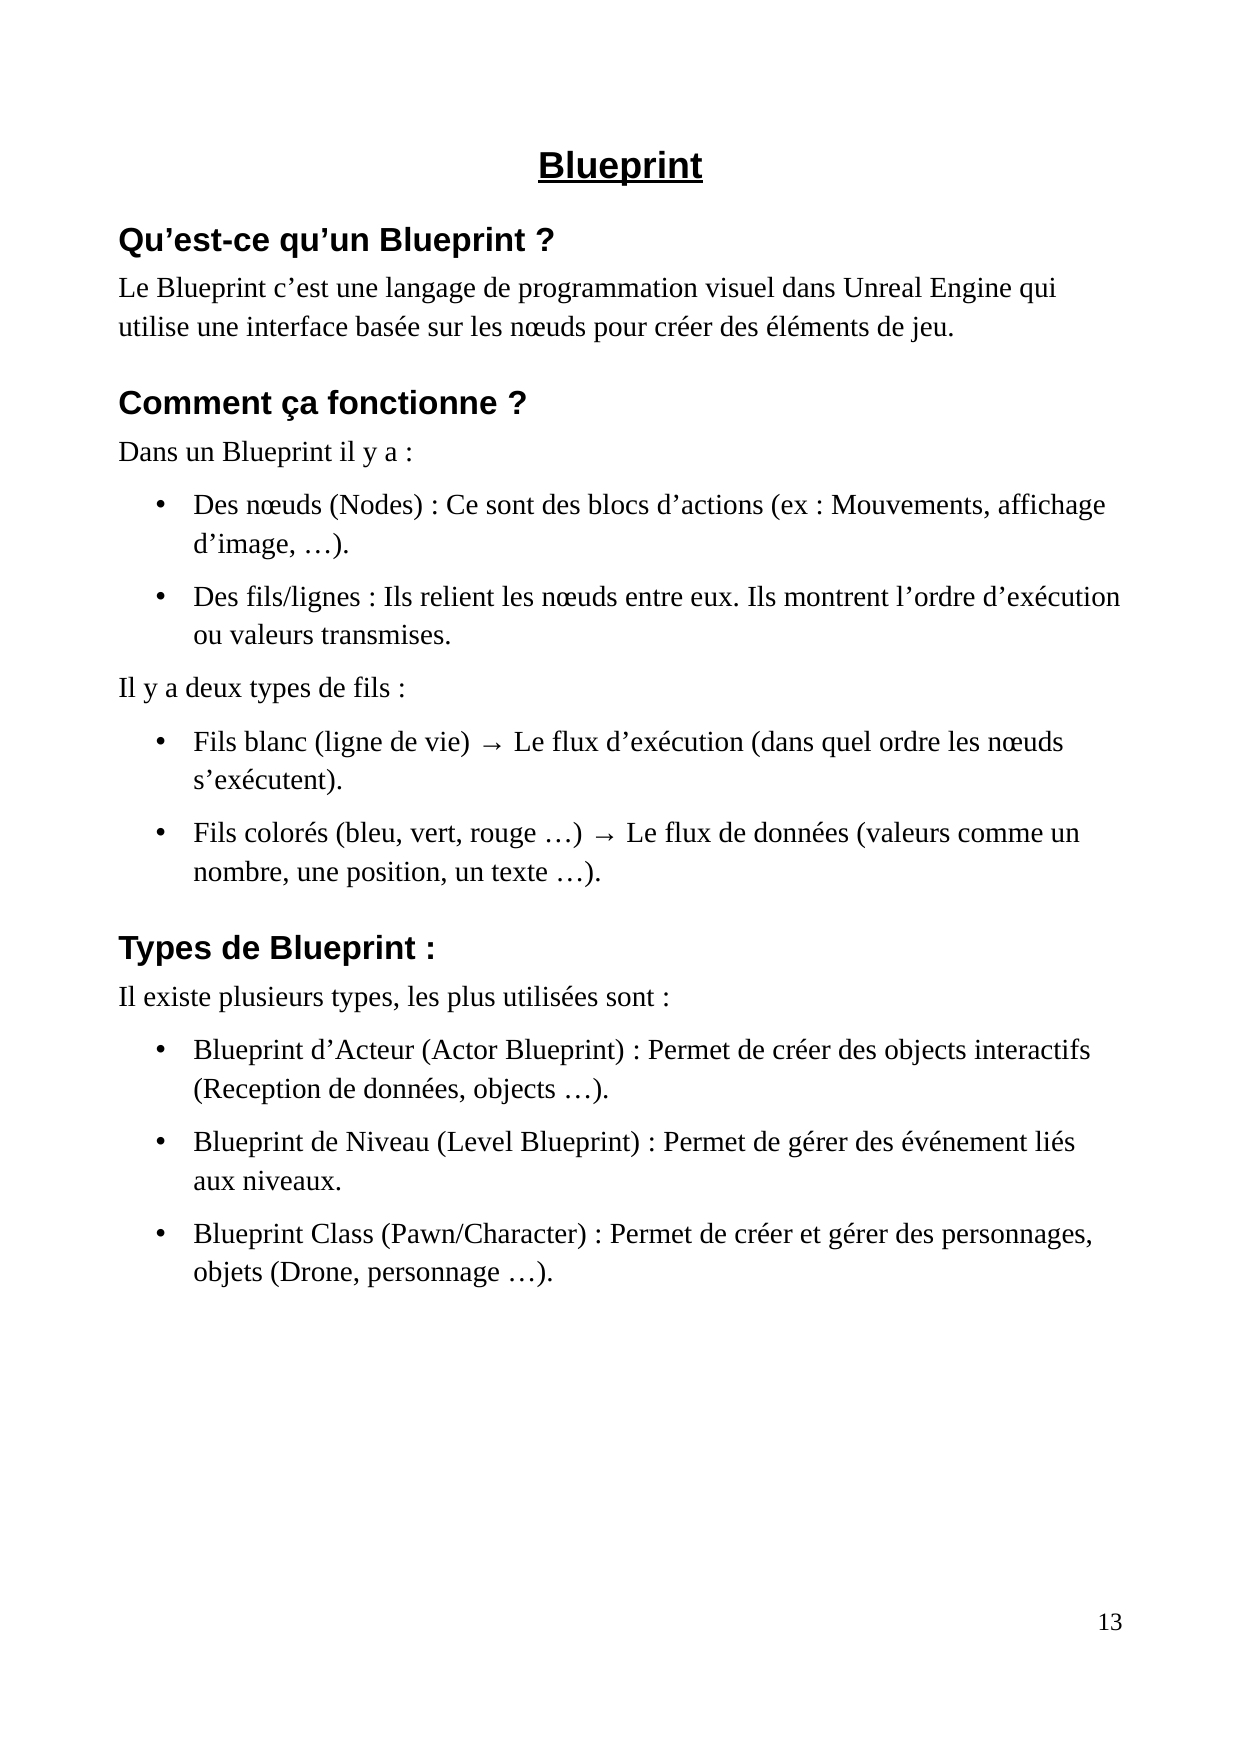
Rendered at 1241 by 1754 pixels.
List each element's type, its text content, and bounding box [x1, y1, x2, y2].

text Il existe plusieurs types, les plus utilisées sont : [118, 979, 1122, 1013]
subtitle Types de Blueprint : [118, 928, 1122, 967]
subtitle Blueprint [118, 143, 1122, 186]
text Dans un Blueprint il y a : [118, 434, 1122, 467]
text Le Blueprint c’est une langage de programmation visuel dans Unreal Engine qui utilise une interface basée sur les nœuds pour créer des éléments de jeu. [118, 271, 1122, 343]
list Des nœuds (Nodes) : Ce sont des blocs d’actions (ex : Mouvements, affichage d’image, …). [156, 487, 1122, 559]
list Des fils/lignes : Ils relient les nœuds entre eux. Ils montrent l’ordre d’exécution ou valeurs transmises. [156, 579, 1122, 651]
list Blueprint d’Acteur (Actor Blueprint) : Permet de créer des objects interactifs (Reception de données, objects …). [156, 1032, 1122, 1104]
list Fils blanc (ligne de vie) → Le flux d’exécution (dans quel ordre les nœuds s’exécutent). [156, 724, 1122, 796]
list Blueprint de Niveau (Level Blueprint) : Permet de gérer des événement liés aux niveaux. [156, 1124, 1122, 1196]
subtitle Comment ça fonctionne ? [118, 383, 1122, 421]
list Blueprint Class (Pawn/Character) : Permet de créer et gérer des personnages, objets (Drone, personnage …). [156, 1216, 1122, 1288]
subtitle Qu’est-ce qu’un Blueprint ? [118, 219, 1122, 258]
text Il y a deux types de fils : [118, 671, 1122, 704]
list Fils colorés (bleu, vert, rouge …) → Le flux de données (valeurs comme un nombre, une position, un texte …). [156, 816, 1122, 888]
